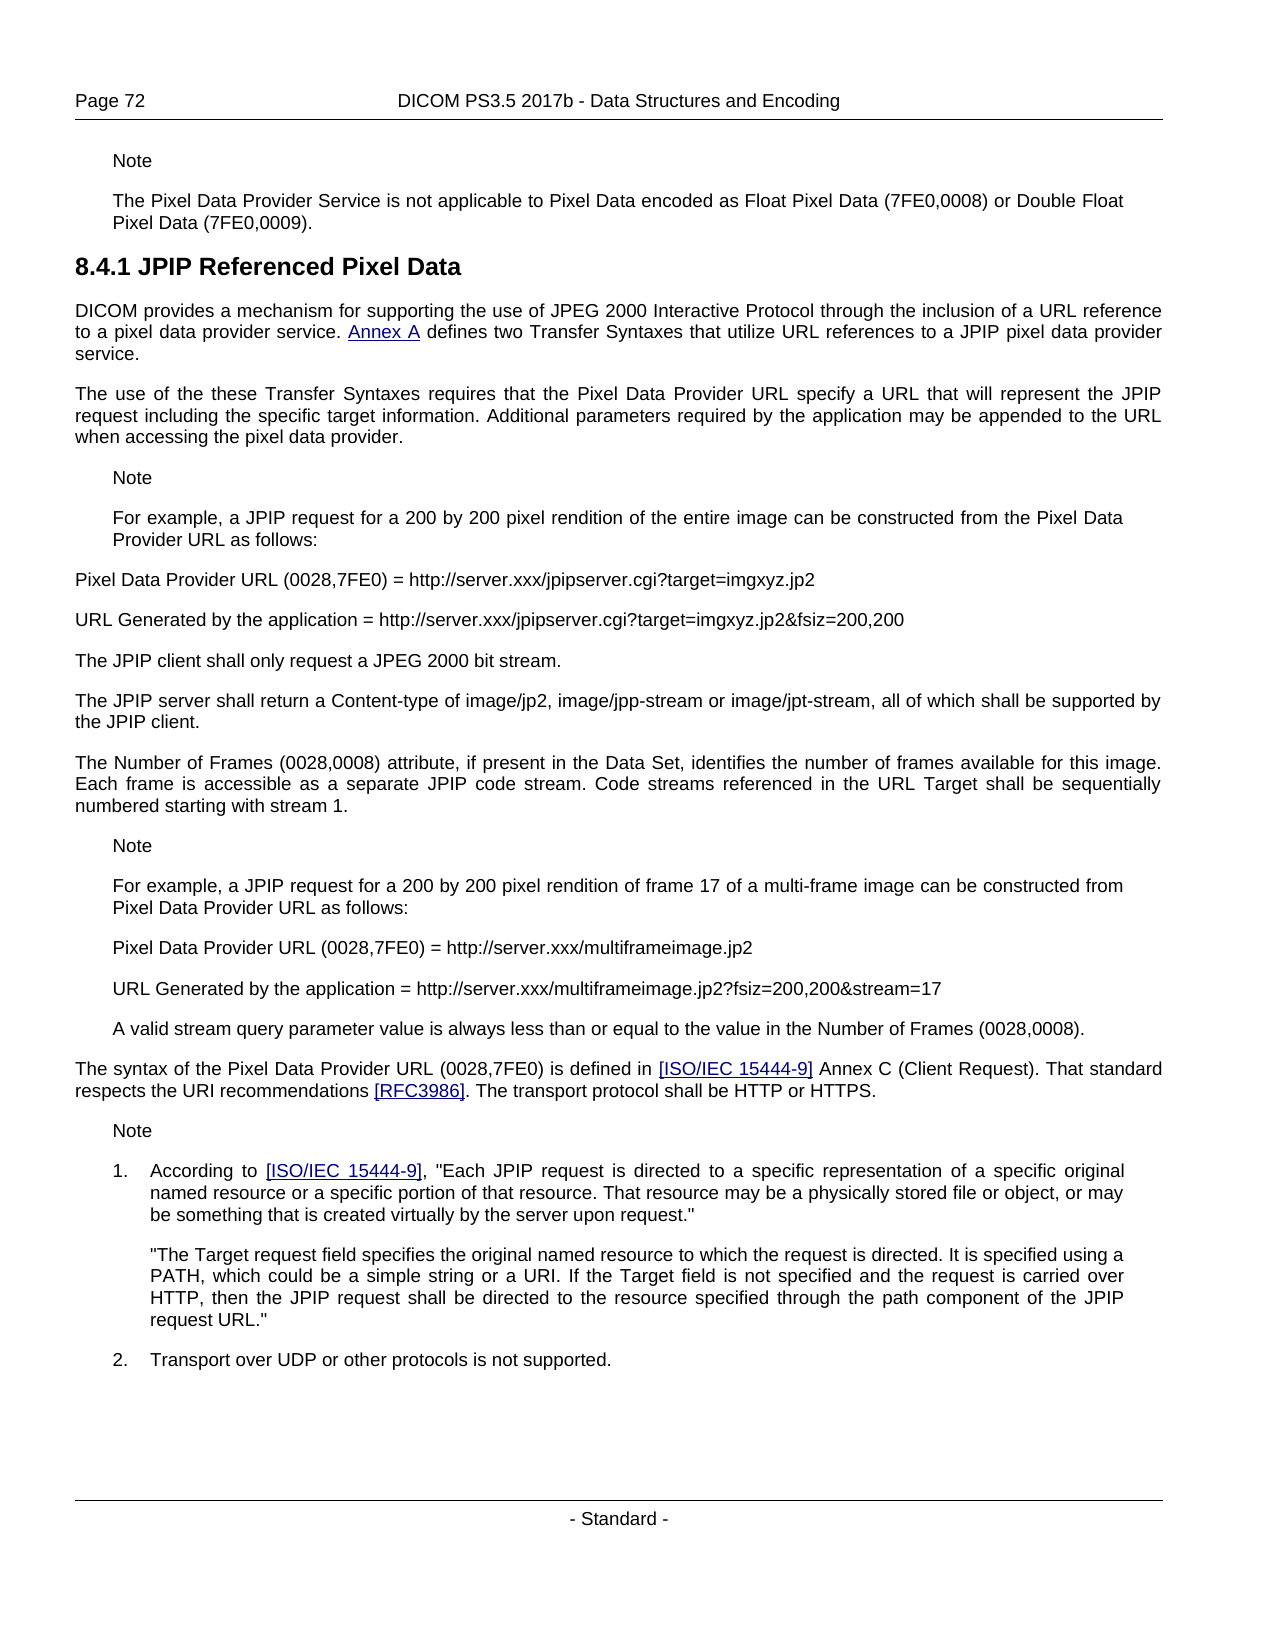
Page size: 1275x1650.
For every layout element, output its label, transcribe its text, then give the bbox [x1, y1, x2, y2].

text Note [112, 835, 1125, 857]
text Pixel Data Provider URL (0028,7FE0) = http://server.xxx/jpipserver.cgi?target=imgxyz.jp2 [75, 569, 1162, 590]
text Note [112, 1120, 1125, 1142]
text The JPIP client shall only request a JPEG 2000 bit stream. [75, 649, 1162, 671]
text The use of the these Transfer Syntaxes requires that the Pixel Data Provider URL specify a URL that will represent the JPIP request including the specific target information. Additional parameters required by the application may be appended to the URL when accessing the pixel data provider. [75, 383, 1162, 448]
text A valid stream query parameter value is always less than or equal to the value in the Number of Frames (0028,0008). [112, 1018, 1125, 1039]
text DICOM provides a mechanism for supporting the use of JPEG 2000 Interactive Protocol through the inclusion of a URL reference to a pixel data provider service. Annex A defines two Transfer Syntaxes that utilize URL references to a JPIP pixel data provider service. [75, 300, 1162, 364]
list According to [ISO/IEC 15444-9], "Each JPIP request is directed to a specific representation of a specific original named resource or a specific portion of that resource. That resource may be a physically stored file or object, or may be something that is created virtually by the server upon request." [112, 1160, 1125, 1225]
text Note [112, 467, 1125, 488]
text The Number of Frames (0028,0008) attribute, if present in the Data Set, identifies the number of frames available for this image. Each frame is accessible as a separate JPIP code stream. Code streams referenced in the URL Target shall be sequentially numbered starting with stream 1. [75, 752, 1162, 816]
text URL Generated by the application = http://server.xxx/jpipserver.cgi?target=imgxyz.jp2&fsiz=200,200 [75, 609, 1162, 631]
text The JPIP server shall return a Content-type of image/jp2, image/jpp-stream or image/jpt-stream, all of which shall be supported by the JPIP client. [75, 690, 1162, 733]
text For example, a JPIP request for a 200 by 200 pixel rendition of frame 17 of a multi-frame image can be constructed from Pixel Data Provider URL as follows: [112, 875, 1125, 918]
list "The Target request field specifies the original named resource to which the request is directed. It is specified using a PATH, which could be a simple string or a URI. If the Target field is not specified and the request is carried over HTTP, then the JPIP request shall be directed to the resource specified through the path component of the JPIP request URL." [112, 1244, 1125, 1330]
text For example, a JPIP request for a 200 by 200 pixel rendition of the entire image can be constructed from the Pixel Data Provider URL as follows: [112, 507, 1125, 550]
text The Pixel Data Provider Service is not applicable to Pixel Data encoded as Float Pixel Data (7FE0,0008) or Double Float Pixel Data (7FE0,0009). [112, 190, 1125, 233]
list Transport over UDP or other protocols is not supported. [112, 1349, 1125, 1370]
text 8.4.1 JPIP Referenced Pixel Data [75, 252, 1162, 281]
text URL Generated by the application = http://server.xxx/multiframeimage.jp2?fsiz=200,200&stream=17 [112, 977, 1125, 999]
text Note [112, 150, 1125, 172]
text Pixel Data Provider URL (0028,7FE0) = http://server.xxx/multiframeimage.jp2 [112, 937, 1125, 959]
text The syntax of the Pixel Data Provider URL (0028,7FE0) is defined in [ISO/IEC 15444-9] Annex C (Client Request). That standard respects the URI recommendations [RFC3986]. The transport protocol shall be HTTP or HTTPS. [75, 1058, 1162, 1101]
